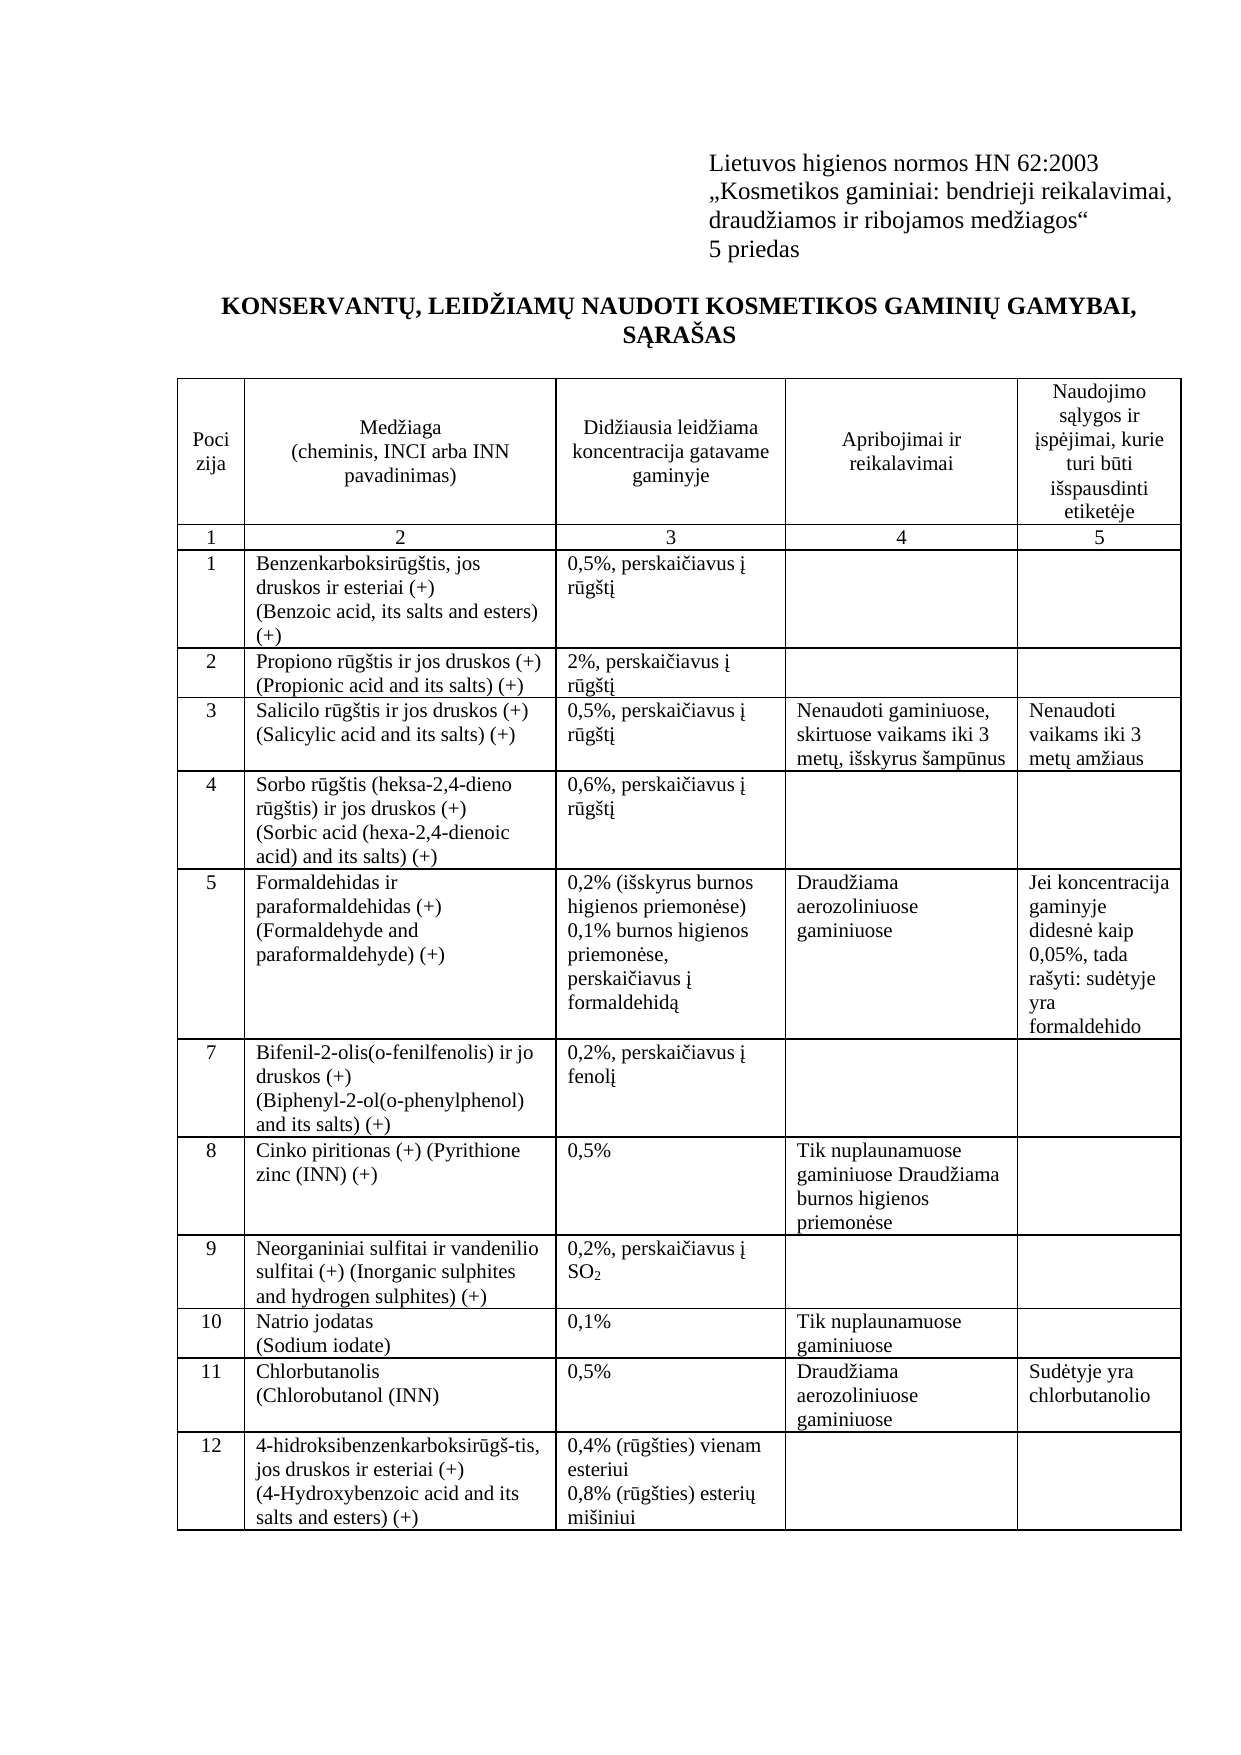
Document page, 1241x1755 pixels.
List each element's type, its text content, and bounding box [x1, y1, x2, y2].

table_cell Formaldehidas ir paraformaldehidas (+) (Formaldehyde and paraformaldehyde) (+) [245, 870, 555, 1038]
table_cell Tik nuplaunamuose gaminiuose [786, 1309, 1017, 1357]
table_cell Neorganiniai sulfitai ir vandenilio sulfitai (+) (Inorganic sulphites and hydrogen sulphites) (+) [245, 1236, 555, 1308]
table_cell 4-hidroksibenzenkarboksirūgš-tis, jos druskos ir esteriai (+) (4-Hydroxybenzoic acid and its salts and esters) (+) [245, 1433, 555, 1529]
table_cell [1018, 649, 1180, 697]
table_cell 1 [178, 525, 244, 549]
table_cell Sudėtyje yra chlorbutanolio [1018, 1359, 1180, 1431]
table_cell 0,5% [557, 1359, 785, 1431]
table_cell Nenaudoti gaminiuose, skirtuose vaikams iki 3 metų, išskyrus šampūnus [786, 698, 1017, 770]
table_cell 2 [245, 525, 555, 549]
table_cell [1018, 1138, 1180, 1234]
table_cell [786, 1040, 1017, 1136]
table_cell 4 [786, 525, 1017, 549]
table_cell [1018, 1236, 1180, 1308]
table_cell Sorbo rūgštis (heksa-2,4-dieno rūgštis) ir jos druskos (+) (Sorbic acid (hexa-2,4-dienoic acid) and its salts) (+) [245, 772, 555, 868]
table_cell 8 [178, 1138, 244, 1234]
table_cell 2%, perskaičiavus į rūgštį [557, 649, 785, 697]
table_cell 0,5%, perskaičiavus į rūgštį [557, 698, 785, 770]
text 5 priedas [177, 234, 1181, 263]
table_cell Bifenil-2-olis(o-fenilfenolis) ir jo druskos (+) (Biphenyl-2-ol(o-phenylphenol) and its salts) (+) [245, 1040, 555, 1136]
table_header Naudojimo sąlygos ir įspėjimai, kurie turi būti išspausdinti etiketėje [1018, 379, 1180, 523]
table_cell [1018, 1309, 1180, 1357]
table_cell 11 [178, 1359, 244, 1431]
table_cell 7 [178, 1040, 244, 1136]
table_cell Tik nuplaunamuose gaminiuose Draudžiama burnos higienos priemonėse [786, 1138, 1017, 1234]
table_cell 10 [178, 1309, 244, 1357]
table_cell Draudžiama aerozoliniuose gaminiuose [786, 870, 1017, 1038]
text KONSERVANTŲ, LEIDŽIAMŲ NAUDOTI KOSMETIKOS GAMINIŲ GAMYBAI, SĄRAŠAS [177, 291, 1181, 349]
text Lietuvos higienos normos HN 62:2003 [177, 148, 1181, 176]
table_cell [786, 551, 1017, 647]
table_cell [786, 1433, 1017, 1529]
table_cell 2 [178, 649, 244, 697]
table_cell 0,1% [557, 1309, 785, 1357]
table_cell 5 [1018, 525, 1180, 549]
table_cell [1018, 1040, 1180, 1136]
table_cell 0,5%, perskaičiavus į rūgštį [557, 551, 785, 647]
table_cell 4 [178, 772, 244, 868]
table_cell [786, 1236, 1017, 1308]
table_cell 0,2%, perskaičiavus į SO2 [557, 1236, 785, 1308]
table_cell Chlorbutanolis (Chlorobutanol (INN) [245, 1359, 555, 1431]
table_cell [1018, 772, 1180, 868]
table_header Pocizija [178, 379, 244, 523]
table_header Apribojimai ir reikalavimai [786, 379, 1017, 523]
table_cell [1018, 1433, 1180, 1529]
table_cell 3 [557, 525, 785, 549]
table_cell 5 [178, 870, 244, 1038]
table_cell Salicilo rūgštis ir jos druskos (+) (Salicylic acid and its salts) (+) [245, 698, 555, 770]
text draudžiamos ir ribojamos medžiagos“ [177, 205, 1181, 234]
table_cell Natrio jodatas (Sodium iodate) [245, 1309, 555, 1357]
table_cell 0,5% [557, 1138, 785, 1234]
table_cell 0,2% (išskyrus burnos higienos priemonėse) 0,1% burnos higienos priemonėse, perskaičiavus į formaldehidą [557, 870, 785, 1038]
table_header Medžiaga (cheminis, INCI arba INN pavadinimas) [245, 379, 555, 523]
table_cell Propiono rūgštis ir jos druskos (+) (Propionic acid and its salts) (+) [245, 649, 555, 697]
table_cell 0,4% (rūgšties) vienam esteriui 0,8% (rūgšties) esterių mišiniui [557, 1433, 785, 1529]
table_cell [786, 772, 1017, 868]
table_cell Benzenkarboksirūgštis, jos druskos ir esteriai (+) (Benzoic acid, its salts and esters) (+) [245, 551, 555, 647]
table_cell [1018, 551, 1180, 647]
table_cell 0,6%, perskaičiavus į rūgštį [557, 772, 785, 868]
table_cell Nenaudoti vaikams iki 3 metų amžiaus [1018, 698, 1180, 770]
table_header Didžiausia leidžiama koncentracija gatavame gaminyje [557, 379, 785, 523]
text „Kosmetikos gaminiai: bendrieji reikalavimai, [177, 176, 1181, 205]
table_cell [786, 649, 1017, 697]
table_cell 1 [178, 551, 244, 647]
table_cell 12 [178, 1433, 244, 1529]
table_cell 3 [178, 698, 244, 770]
table_cell Jei koncentracija gaminyje didesnė kaip 0,05%, tada rašyti: sudėtyje yra formaldehido [1018, 870, 1180, 1038]
table_cell Draudžiama aerozoliniuose gaminiuose [786, 1359, 1017, 1431]
table_cell Cinko piritionas (+) (Pyrithione zinc (INN) (+) [245, 1138, 555, 1234]
table_cell 9 [178, 1236, 244, 1308]
table_cell 0,2%, perskaičiavus į fenolį [557, 1040, 785, 1136]
